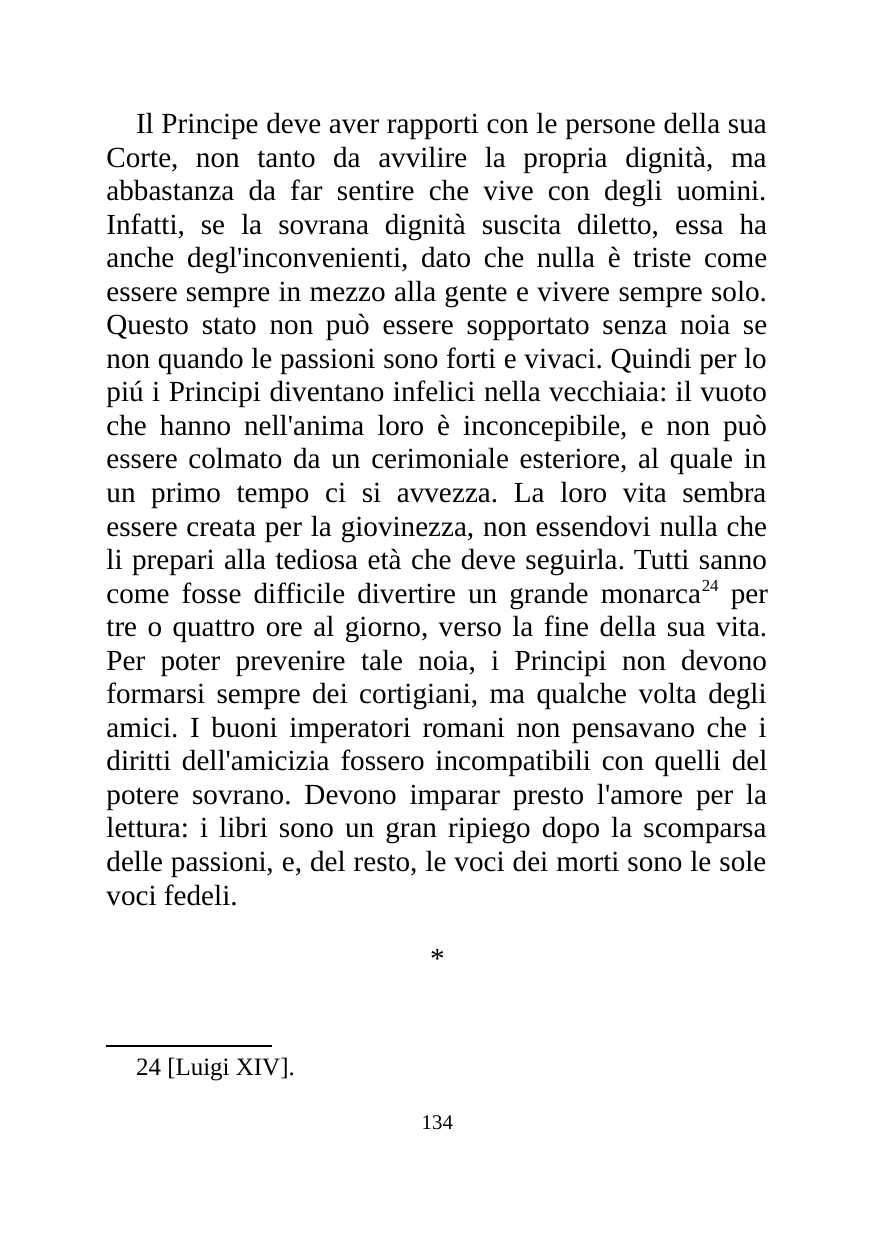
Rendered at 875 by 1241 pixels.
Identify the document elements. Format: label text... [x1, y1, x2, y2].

text * [106, 941, 768, 974]
text Il Principe deve aver rapporti con le persone della sua Corte, non tanto da avvilire la propria dignità, ma abbastanza da far sentire che vive con degli uomini. Infatti, se la sovrana dignità suscita diletto, essa ha anche degl'inconvenienti, dato che nulla è triste come essere sempre in mezzo alla gente e vivere sempre solo. Questo stato non può essere sopportato senza noia se non quando le passioni sono forti e vivaci. Quindi per lo piú i Principi diventano infelici nella vecchiaia: il vuoto che hanno nell'anima loro è inconcepibile, e non può essere colmato da un cerimoniale esteriore, al quale in un primo tempo ci si avvezza. La loro vita sembra essere creata per la giovinezza, non essendovi nulla che li prepari alla tediosa età che deve seguirla. Tutti sanno come fosse difficile divertire un grande monarca per tre o quattro ore al giorno, verso la fine della sua vita. Per poter prevenire tale noia, i Principi non devono formarsi sempre dei cortigiani, ma qualche volta degli amici. I buoni imperatori romani non pensavano che i diritti dell'amicizia fossero incompatibili con quelli del potere sovrano. Devono imparar presto l'amore per la lettura: i libri sono un gran ripiego dopo la scomparsa delle passioni, e, del resto, le voci dei morti sono le sole voci fedeli. [106, 106, 768, 911]
text [Luigi XIV]. [106, 1052, 768, 1080]
